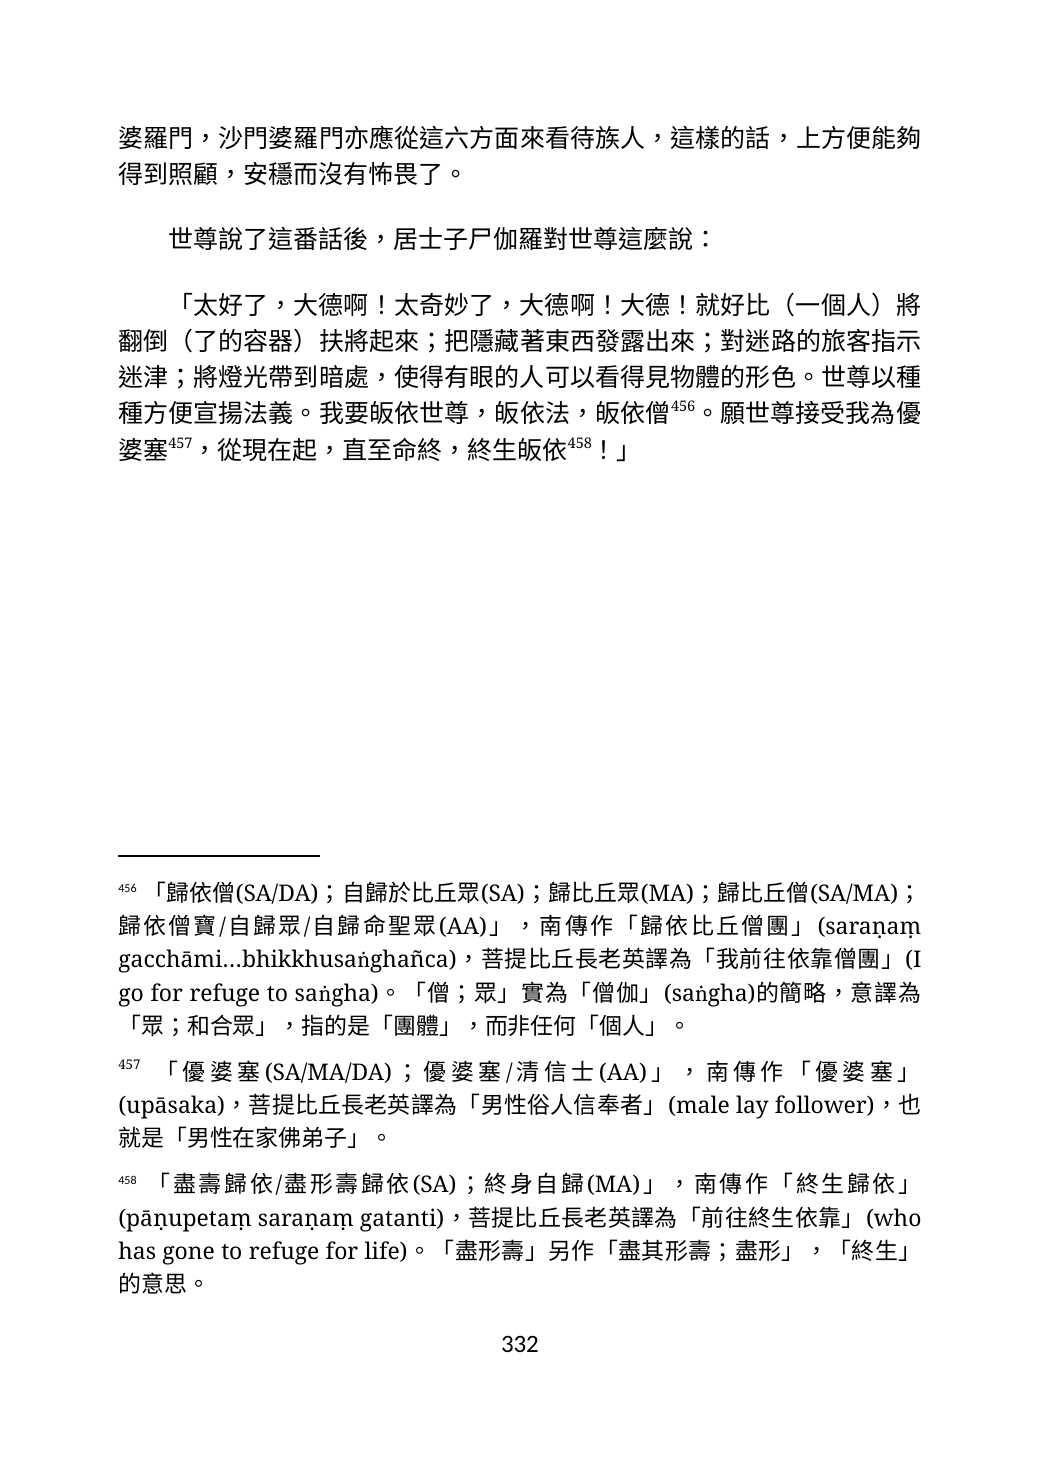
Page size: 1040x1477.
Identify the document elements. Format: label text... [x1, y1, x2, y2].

text 「優婆塞(SA/MA/DA)；優婆塞/清信士(AA)」，南傳作「優婆塞」(upāsaka)，菩提比丘長老英譯為「男性俗人信奉者」(male lay follower)，也就是「男性在家佛弟子」。 [118, 1054, 921, 1153]
text 婆羅門，沙門婆羅門亦應從這六方面來看待族人，這樣的話，上方便能夠得到照顧，安穩而沒有怖畏了。 [118, 118, 921, 191]
text 「歸依僧(SA/DA)；自歸於比丘眾(SA)；歸比丘眾(MA)；歸比丘僧(SA/MA)；歸依僧寶/自歸眾/自歸命聖眾(AA)」，南傳作「歸依比丘僧團」(saraṇaṃ gacchāmi…bhikkhusaṅghañca)，菩提比丘長老英譯為「我前往依靠僧團」(I go for refuge to saṅgha)。「僧；眾」實為「僧伽」(saṅgha)的簡略，意譯為「眾；和合眾」，指的是「團體」，而非任何「個人」。 [118, 874, 921, 1041]
text 世尊說了這番話後，居士子尸伽羅對世尊這麼說： [118, 220, 921, 256]
text 「盡壽歸依/盡形壽歸依(SA)；終身自歸(MA)」，南傳作「終生歸依」(pāṇupetaṃ saraṇaṃ gatanti)，菩提比丘長老英譯為「前往終生依靠」(who has gone to refuge for life)。「盡形壽」另作「盡其形壽；盡形」，「終生」的意思。 [118, 1166, 921, 1299]
text 「太好了，大德啊！太奇妙了，大德啊！大德！就好比（一個人）將翻倒（了的容器）扶將起來；把隱藏著東西發露出來；對迷路的旅客指示迷津；將燈光帶到暗處，使得有眼的人可以看得見物體的形色。世尊以種種方便宣揚法義。我要皈依世尊，皈依法，皈依僧。願世尊接受我為優婆塞，從現在起，直至命終，終生皈依！」 [118, 285, 921, 466]
